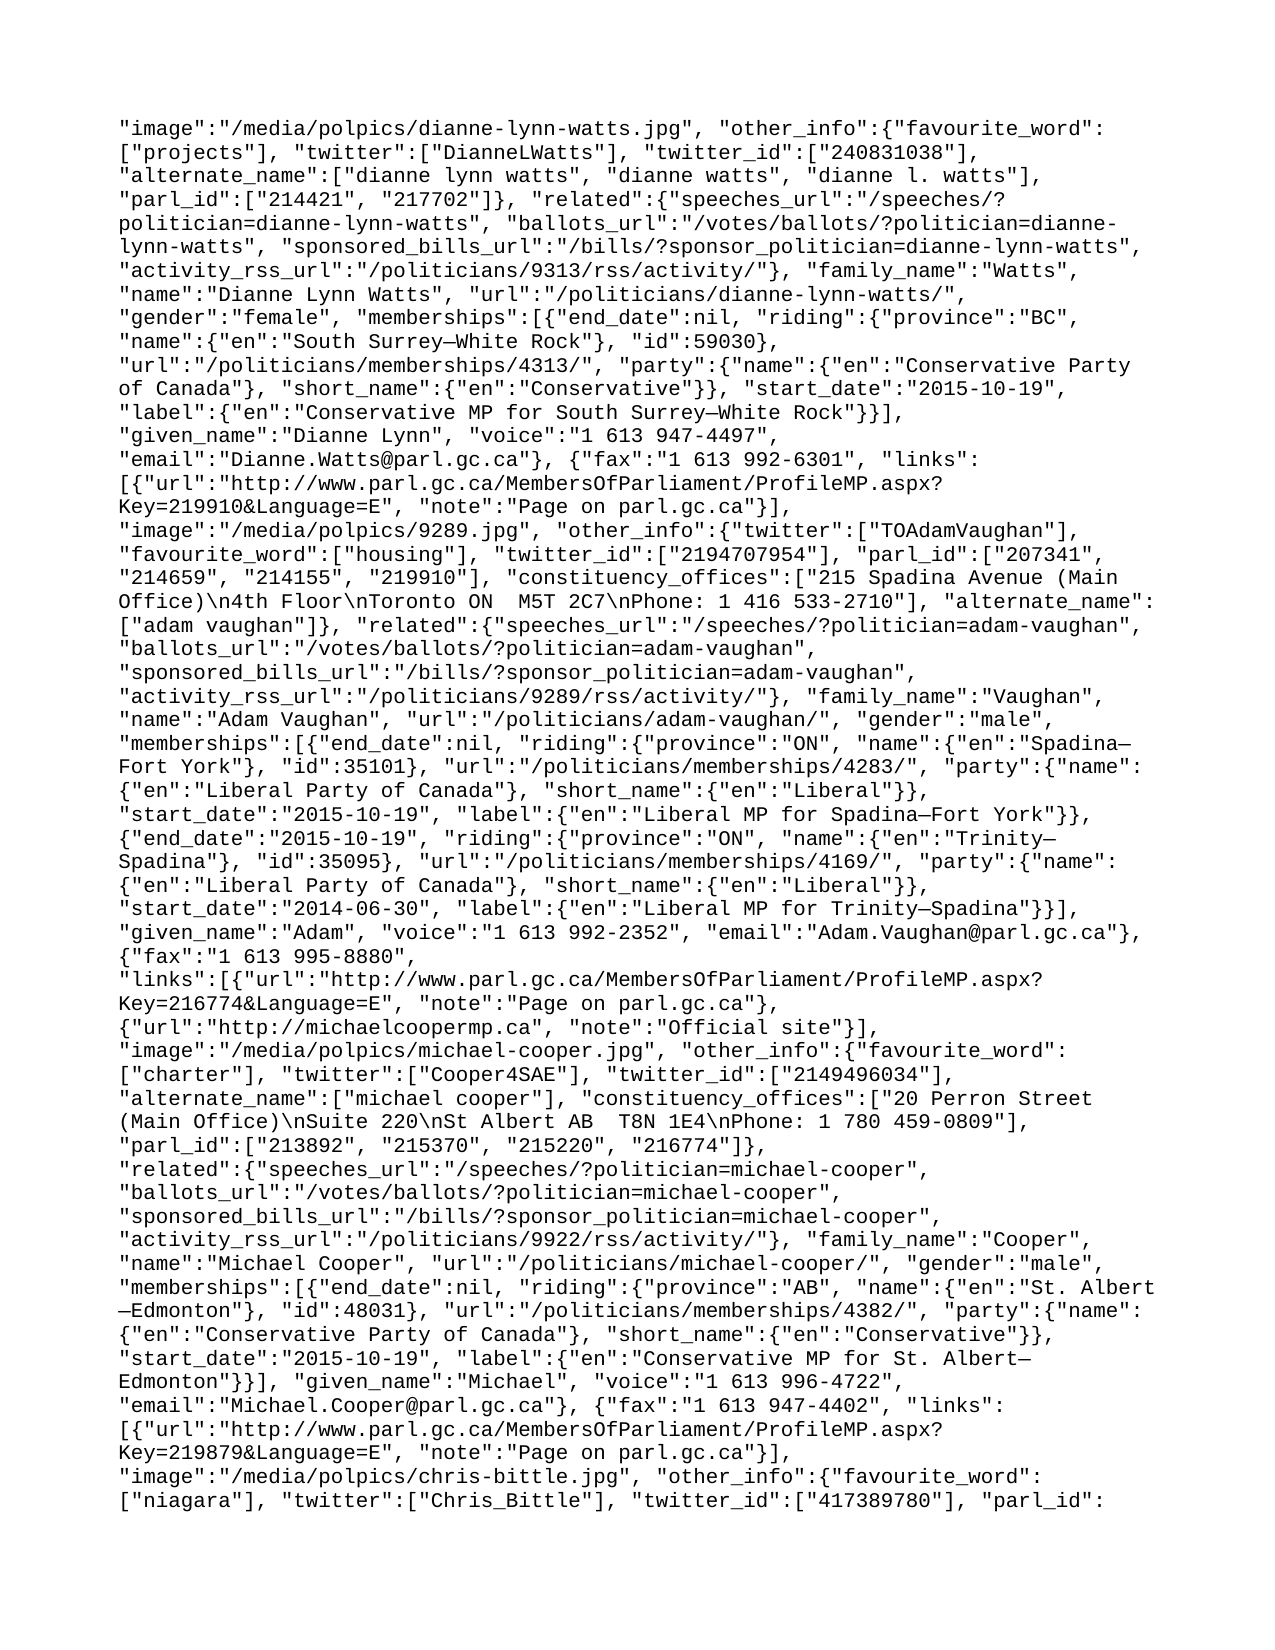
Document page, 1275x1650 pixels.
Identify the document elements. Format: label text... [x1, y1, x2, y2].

text "image":"/media/polpics/dianne-lynn-watts.jpg", "other_info":{"favourite_word":["projects"], "twitter":["DianneLWatts"], "twitter_id":["240831038"], "alternate_name":["dianne lynn watts", "dianne watts", "dianne l. watts"], "parl_id":["214421", "217702"]}, "related":{"speeches_url":"/speeches/?politician=dianne-lynn-watts", "ballots_url":"/votes/ballots/?politician=dianne-lynn-watts", "sponsored_bills_url":"/bills/?sponsor_politician=dianne-lynn-watts", "activity_rss_url":"/politicians/9313/rss/activity/"}, "family_name":"Watts", "name":"Dianne Lynn Watts", "url":"/politicians/dianne-lynn-watts/", "gender":"female", "memberships":[{"end_date":nil, "riding":{"province":"BC", "name":{"en":"South Surrey—White Rock"}, "id":59030}, "url":"/politicians/memberships/4313/", "party":{"name":{"en":"Conservative Party of Canada"}, "short_name":{"en":"Conservative"}}, "start_date":"2015-10-19", "label":{"en":"Conservative MP for South Surrey—White Rock"}}], "given_name":"Dianne Lynn", "voice":"1 613 947-4497", "email":"Dianne.Watts@parl.gc.ca"}, {"fax":"1 613 992-6301", "links":[{"url":"http://www.parl.gc.ca/MembersOfParliament/ProfileMP.aspx?Key=219910&Language=E", "note":"Page on parl.gc.ca"}], "image":"/media/polpics/9289.jpg", "other_info":{"twitter":["TOAdamVaughan"], "favourite_word":["housing"], "twitter_id":["2194707954"], "parl_id":["207341", "214659", "214155", "219910"], "constituency_offices":["215 Spadina Avenue (Main Office)\n4th Floor\nToronto ON M5T 2C7\nPhone: 1 416 533-2710"], "alternate_name":["adam vaughan"]}, "related":{"speeches_url":"/speeches/?politician=adam-vaughan", "ballots_url":"/votes/ballots/?politician=adam-vaughan", "sponsored_bills_url":"/bills/?sponsor_politician=adam-vaughan", "activity_rss_url":"/politicians/9289/rss/activity/"}, "family_name":"Vaughan", "name":"Adam Vaughan", "url":"/politicians/adam-vaughan/", "gender":"male", "memberships":[{"end_date":nil, "riding":{"province":"ON", "name":{"en":"Spadina—Fort York"}, "id":35101}, "url":"/politicians/memberships/4283/", "party":{"name":{"en":"Liberal Party of Canada"}, "short_name":{"en":"Liberal"}}, "start_date":"2015-10-19", "label":{"en":"Liberal MP for Spadina—Fort York"}}, {"end_date":"2015-10-19", "riding":{"province":"ON", "name":{"en":"Trinity—Spadina"}, "id":35095}, "url":"/politicians/memberships/4169/", "party":{"name":{"en":"Liberal Party of Canada"}, "short_name":{"en":"Liberal"}}, "start_date":"2014-06-30", "label":{"en":"Liberal MP for Trinity—Spadina"}}], "given_name":"Adam", "voice":"1 613 992-2352", "email":"Adam.Vaughan@parl.gc.ca"}, {"fax":"1 613 995-8880", "links":[{"url":"http://www.parl.gc.ca/MembersOfParliament/ProfileMP.aspx?Key=216774&Language=E", "note":"Page on parl.gc.ca"}, {"url":"http://michaelcoopermp.ca", "note":"Official site"}], "image":"/media/polpics/michael-cooper.jpg", "other_info":{"favourite_word":["charter"], "twitter":["Cooper4SAE"], "twitter_id":["2149496034"], "alternate_name":["michael cooper"], "constituency_offices":["20 Perron Street (Main Office)\nSuite 220\nSt Albert AB T8N 1E4\nPhone: 1 780 459-0809"], "parl_id":["213892", "215370", "215220", "216774"]}, "related":{"speeches_url":"/speeches/?politician=michael-cooper", "ballots_url":"/votes/ballots/?politician=michael-cooper", "sponsored_bills_url":"/bills/?sponsor_politician=michael-cooper", "activity_rss_url":"/politicians/9922/rss/activity/"}, "family_name":"Cooper", "name":"Michael Cooper", "url":"/politicians/michael-cooper/", "gender":"male", "memberships":[{"end_date":nil, "riding":{"province":"AB", "name":{"en":"St. Albert—Edmonton"}, "id":48031}, "url":"/politicians/memberships/4382/", "party":{"name":{"en":"Conservative Party of Canada"}, "short_name":{"en":"Conservative"}}, "start_date":"2015-10-19", "label":{"en":"Conservative MP for St. Albert—Edmonton"}}], "given_name":"Michael", "voice":"1 613 996-4722", "email":"Michael.Cooper@parl.gc.ca"}, {"fax":"1 613 947-4402", "links":[{"url":"http://www.parl.gc.ca/MembersOfParliament/ProfileMP.aspx?Key=219879&Language=E", "note":"Page on parl.gc.ca"}], "image":"/media/polpics/chris-bittle.jpg", "other_info":{"favourite_word":["niagara"], "twitter":["Chris_Bittle"], "twitter_id":["417389780"], "parl_id": [118, 118, 1157, 1513]
